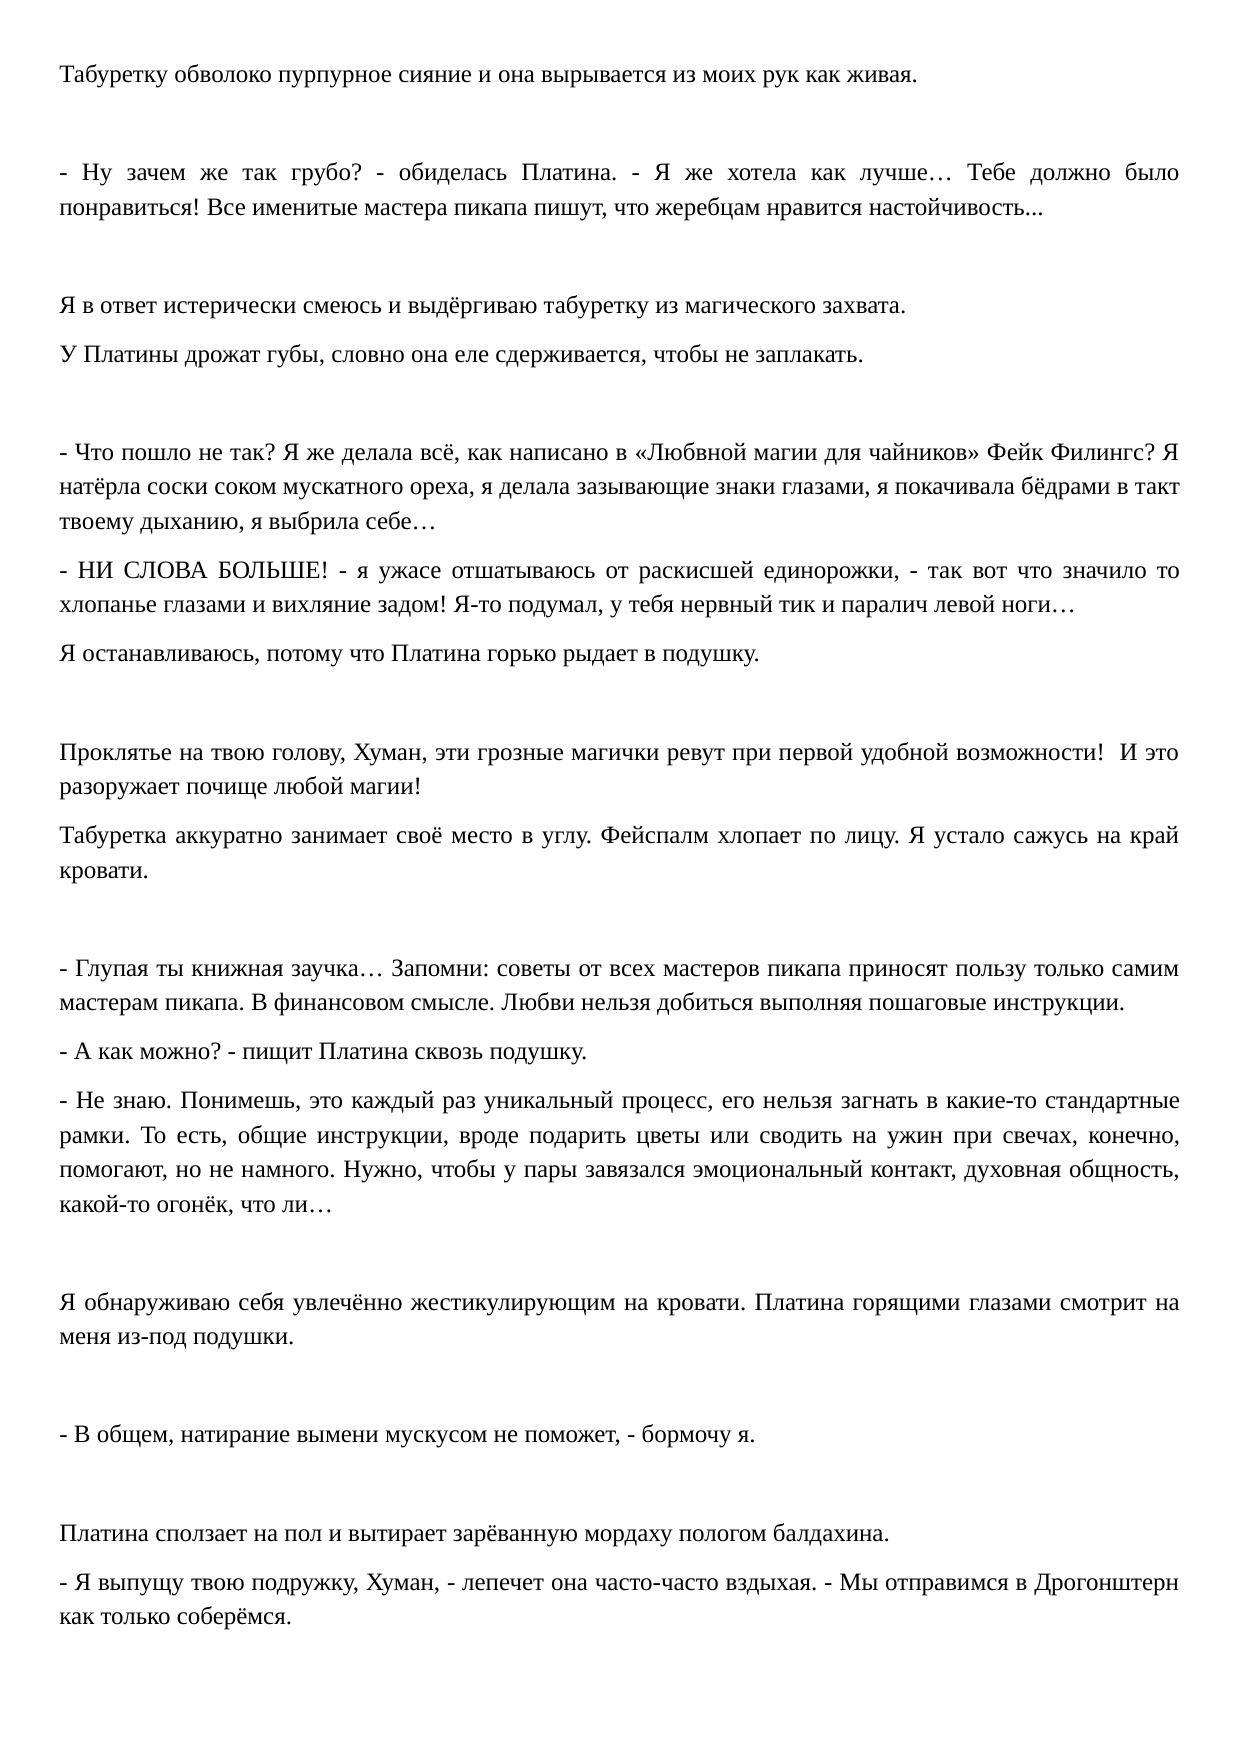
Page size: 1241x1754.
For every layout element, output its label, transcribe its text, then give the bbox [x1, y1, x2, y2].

text - НИ СЛОВА БОЛЬШЕ! - я ужасе отшатываюсь от раскисшей единорожки, - так вот что значило то хлопанье глазами и вихляние задом! Я-то подумал, у тебя нервный тик и паралич левой ноги… [59, 555, 1181, 618]
text Я останавливаюсь, потому что Платина горько рыдает в подушку. [59, 638, 1181, 667]
text - А как можно? - пищит Платина сквозь подушку. [59, 1036, 1181, 1065]
text Платина сползает на пол и вытирает зарёванную мордаху пологом балдахина. [59, 1518, 1181, 1546]
text Проклятье на твою голову, Хуман, эти грозные магички ревут при первой удобной возможности! И это разоружает почище любой магии! [59, 737, 1181, 800]
text Я обнаруживаю себя увлечённо жестикулирующим на кровати. Платина горящими глазами смотрит на меня из-под подушки. [59, 1287, 1181, 1350]
text - Что пошло не так? Я же делала всё, как написано в «Любвной магии для чайников» Фейк Филингс? Я натёрла соски соком мускатного ореха, я делала зазывающие знаки глазами, я покачивала бёдрами в такт твоему дыханию, я выбрила себе… [59, 437, 1181, 535]
text - Я выпущу твою подружку, Хуман, - лепечет она часто-часто вздыхая. - Мы отправимся в Дрогонштерн как только соберёмся. [59, 1567, 1181, 1630]
text - В общем, натирание вымени мускусом не поможет, - бормочу я. [59, 1419, 1181, 1448]
text - Не знаю. Понимешь, это каждый раз уникальный процесс, его нельзя загнать в какие-то стандартные рамки. То есть, общие инструкции, вроде подарить цветы или сводить на ужин при свечах, конечно, помогают, но не намного. Нужно, чтобы у пары завязался эмоциональный контакт, духовная общность, какой-то огонёк, что ли… [59, 1085, 1181, 1218]
text Табуретка аккуратно занимает своё место в углу. Фейспалм хлопает по лицу. Я устало сажусь на край кровати. [59, 820, 1181, 883]
text - Ну зачем же так грубо? - обиделась Платина. - Я же хотела как лучше… Тебе должно было понравиться! Все именитые мастера пикапа пишут, что жеребцам нравится настойчивость... [59, 157, 1181, 220]
text Я в ответ истерически смеюсь и выдёргиваю табуретку из магического захвата. [59, 290, 1181, 318]
text У Платины дрожат губы, словно она еле сдерживается, чтобы не заплакать. [59, 339, 1181, 368]
text Табуретку обволоко пурпурное сияние и она вырывается из моих рук как живая. [59, 59, 1181, 88]
text - Глупая ты книжная заучка… Запомни: советы от всех мастеров пикапа приносят пользу только самим мастерам пикапа. В финансовом смысле. Любви нельзя добиться выполняя пошаговые инструкции. [59, 953, 1181, 1016]
